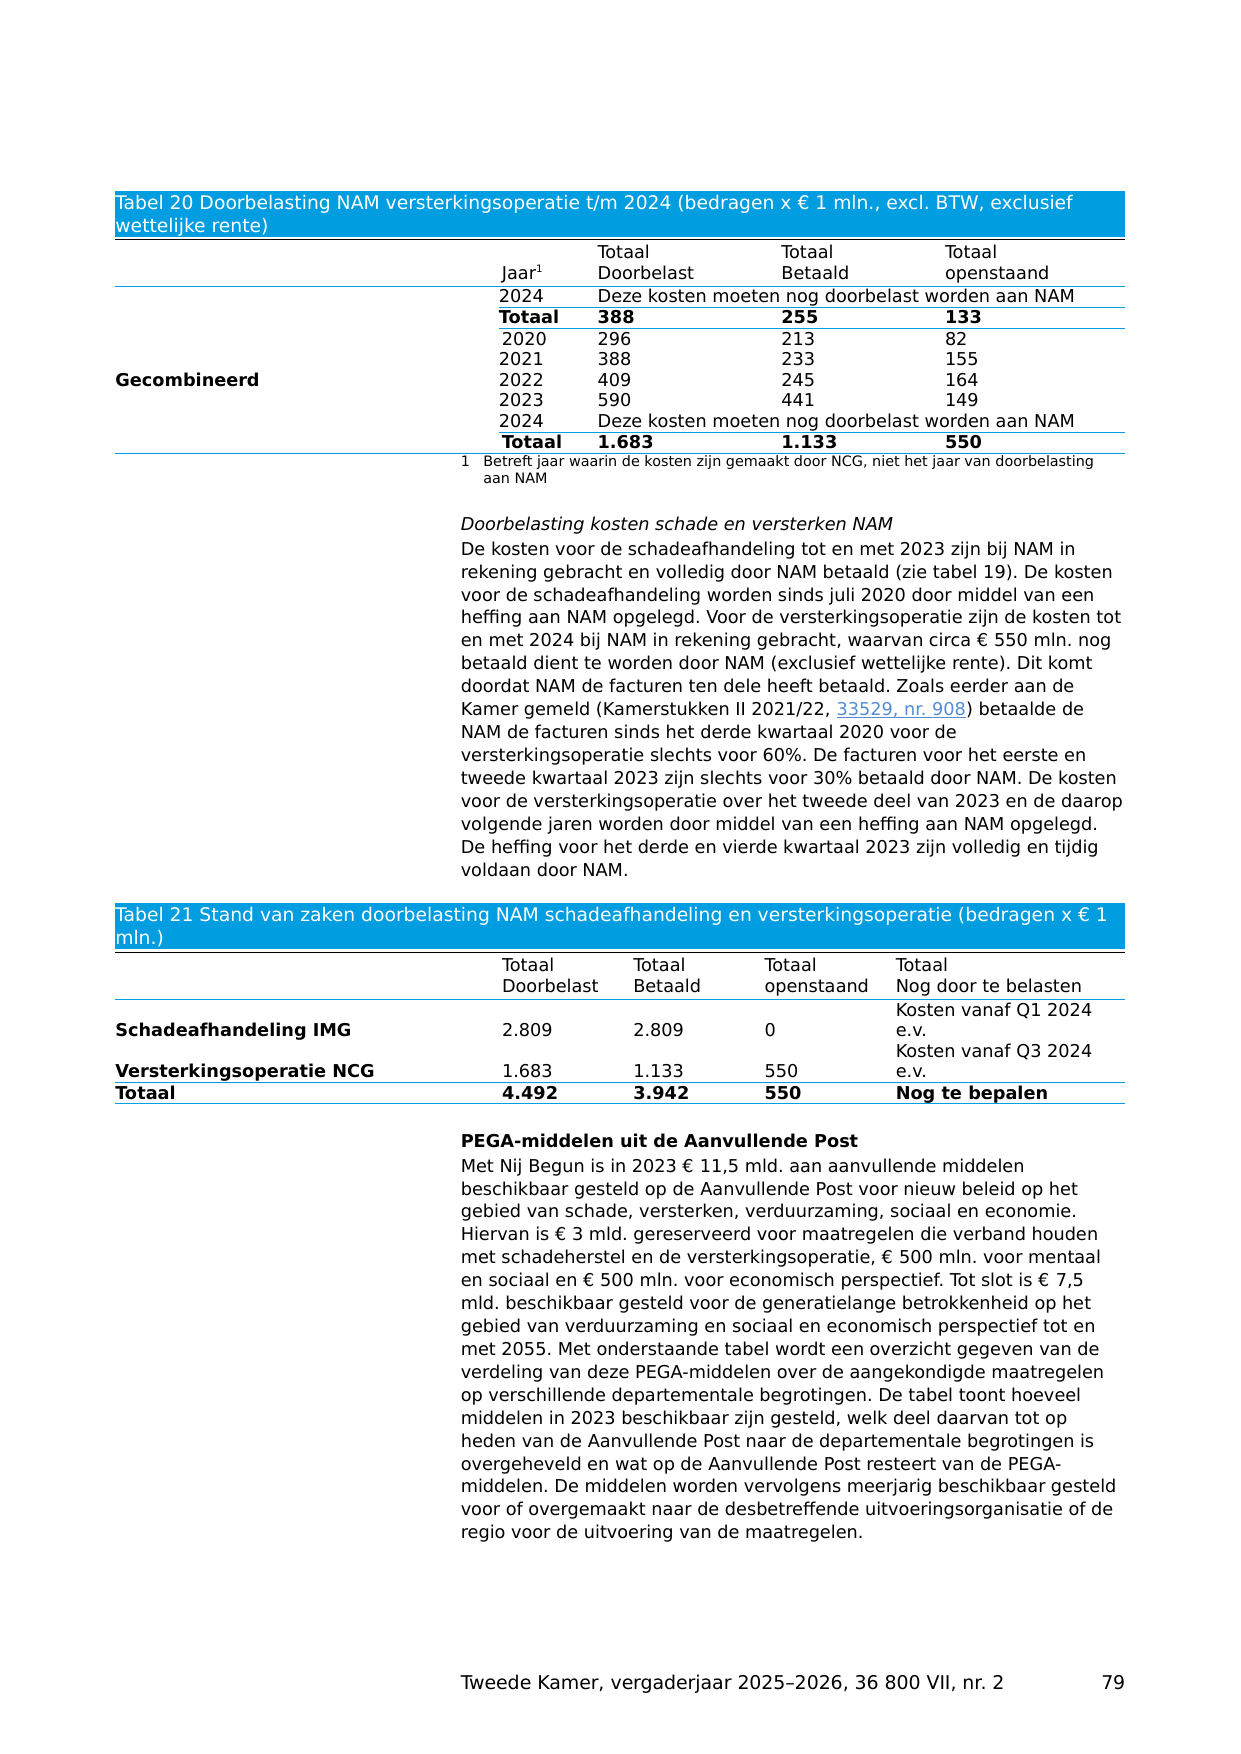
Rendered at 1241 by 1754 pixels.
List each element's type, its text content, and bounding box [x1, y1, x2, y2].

table_cell Kosten vanaf Q3 2024 e.v. [893, 1041, 1125, 1082]
table_cell 2024 [499, 411, 594, 432]
table_cell Totaal Betaald [630, 953, 761, 999]
table_cell 213 [778, 329, 942, 349]
table_cell 2021 [499, 349, 594, 370]
table_cell 2022 [499, 370, 594, 390]
table_cell [115, 432, 499, 453]
table_cell [115, 240, 499, 286]
table_cell 2.809 [630, 1000, 761, 1041]
table_cell Kosten vanaf Q1 2024 e.v. [893, 1000, 1125, 1041]
table_cell 550 [761, 1083, 893, 1103]
table_cell Deze kosten moeten nog doorbelast worden aan NAM [595, 411, 1125, 432]
table_cell 1.133 [778, 433, 942, 453]
table_cell Gecombineerd [115, 328, 499, 432]
table_cell Schadeafhandeling IMG [115, 1000, 499, 1041]
table_cell Jaar1 [499, 240, 594, 286]
table_cell Totaal openstaand [942, 240, 1125, 286]
table_cell 550 [942, 433, 1125, 453]
table_cell 1.133 [630, 1041, 761, 1082]
table_cell Totaal [499, 433, 594, 453]
table_cell 2.809 [499, 1000, 630, 1041]
table_cell 255 [778, 308, 942, 328]
table_cell Versterkingsoperatie NCG [115, 1041, 499, 1082]
table_cell 409 [595, 370, 778, 390]
text Doorbelasting kosten schade en versterken NAM [461, 512, 1125, 535]
table_cell 245 [778, 370, 942, 390]
table_cell Totaal Doorbelast [595, 240, 778, 286]
table_cell 2020 [499, 329, 594, 349]
table_cell 388 [595, 349, 778, 370]
table_cell 550 [761, 1041, 893, 1082]
table_cell Totaal Betaald [778, 240, 942, 286]
table_cell 4.492 [499, 1083, 630, 1103]
table_cell Totaal openstaand [761, 953, 893, 999]
table_cell 164 [942, 370, 1125, 390]
table_cell 441 [778, 390, 942, 411]
table_cell 155 [942, 349, 1125, 370]
text De kosten voor de schadeafhandeling tot en met 2023 zĳn bĳ NAM in rekening gebracht en volledig door NAM betaald (zie tabel 19). De kosten voor de schadeafhandeling worden sinds juli 2020 door middel van een heffing aan NAM opgelegd. Voor de versterkingsoperatie zĳn de kosten tot en met 2024 bĳ NAM in rekening gebracht, waarvan circa € 550 mln. nog betaald dient te worden door NAM (exclusief wettelijke rente). Dit komt doordat NAM de facturen ten dele heeft betaald. Zoals eerder aan de Kamer gemeld (Kamerstukken II 2021/22, 33529, nr. 908) betaalde de NAM de facturen sinds het derde kwartaal 2020 voor de versterkingsoperatie slechts voor 60%. De facturen voor het eerste en tweede kwartaal 2023 zijn slechts voor 30% betaald door NAM. De kosten voor de versterkingsoperatie over het tweede deel van 2023 en de daarop volgende jaren worden door middel van een heffing aan NAM opgelegd. De heffing voor het derde en vierde kwartaal 2023 zijn volledig en tijdig voldaan door NAM. [461, 537, 1125, 881]
table_cell 1.683 [595, 433, 778, 453]
table_cell [115, 953, 499, 999]
table_cell 2024 [499, 287, 594, 307]
table_cell Totaal [499, 308, 594, 328]
text PEGA-middelen uit de Aanvullende Post [461, 1129, 1125, 1152]
table_cell 233 [778, 349, 942, 370]
list Betreft jaar waarin de kosten zijn gemaakt door NCG, niet het jaar van doorbelasting aan NAM [461, 454, 1125, 487]
table_cell Nog te bepalen [893, 1083, 1125, 1103]
text Met Nĳ Begun is in 2023 € 11,5 mld. aan aanvullende middelen beschikbaar gesteld op de Aanvullende Post voor nieuw beleid op het gebied van schade, versterken, verduurzaming, sociaal en economie. Hiervan is € 3 mld. gereserveerd voor maatregelen die verband houden met schadeherstel en de versterkingsoperatie, € 500 mln. voor mentaal en sociaal en € 500 mln. voor economisch perspectief. Tot slot is € 7,5 mld. beschikbaar gesteld voor de generatielange betrokkenheid op het gebied van verduurzaming en sociaal en economisch perspectief tot en met 2055. Met onderstaande tabel wordt een overzicht gegeven van de verdeling van deze PEGA-middelen over de aangekondigde maatregelen op verschillende departementale begrotingen. De tabel toont hoeveel middelen in 2023 beschikbaar zijn gesteld, welk deel daarvan tot op heden van de Aanvullende Post naar de departementale begrotingen is overgeheveld en wat op de Aanvullende Post resteert van de PEGA-middelen. De middelen worden vervolgens meerjarig beschikbaar gesteld voor of overgemaakt naar de desbetreffende uitvoeringsorganisatie of de regio voor de uitvoering van de maatregelen. [461, 1154, 1125, 1543]
table_cell 590 [595, 390, 778, 411]
table_cell 3.942 [630, 1083, 761, 1103]
table_cell 296 [595, 329, 778, 349]
table_cell 149 [942, 390, 1125, 411]
table_cell Deze kosten moeten nog doorbelast worden aan NAM [595, 287, 1125, 307]
table_cell 2023 [499, 390, 594, 411]
table_cell [115, 287, 499, 328]
table_cell 82 [942, 329, 1125, 349]
table_cell 1.683 [499, 1041, 630, 1082]
table_cell Totaal Doorbelast [499, 953, 630, 999]
table_cell Totaal Nog door te belasten [893, 953, 1125, 999]
table_cell 388 [595, 308, 778, 328]
table_cell 0 [761, 1000, 893, 1041]
table_cell Totaal [115, 1083, 499, 1103]
table_cell 133 [942, 308, 1125, 328]
